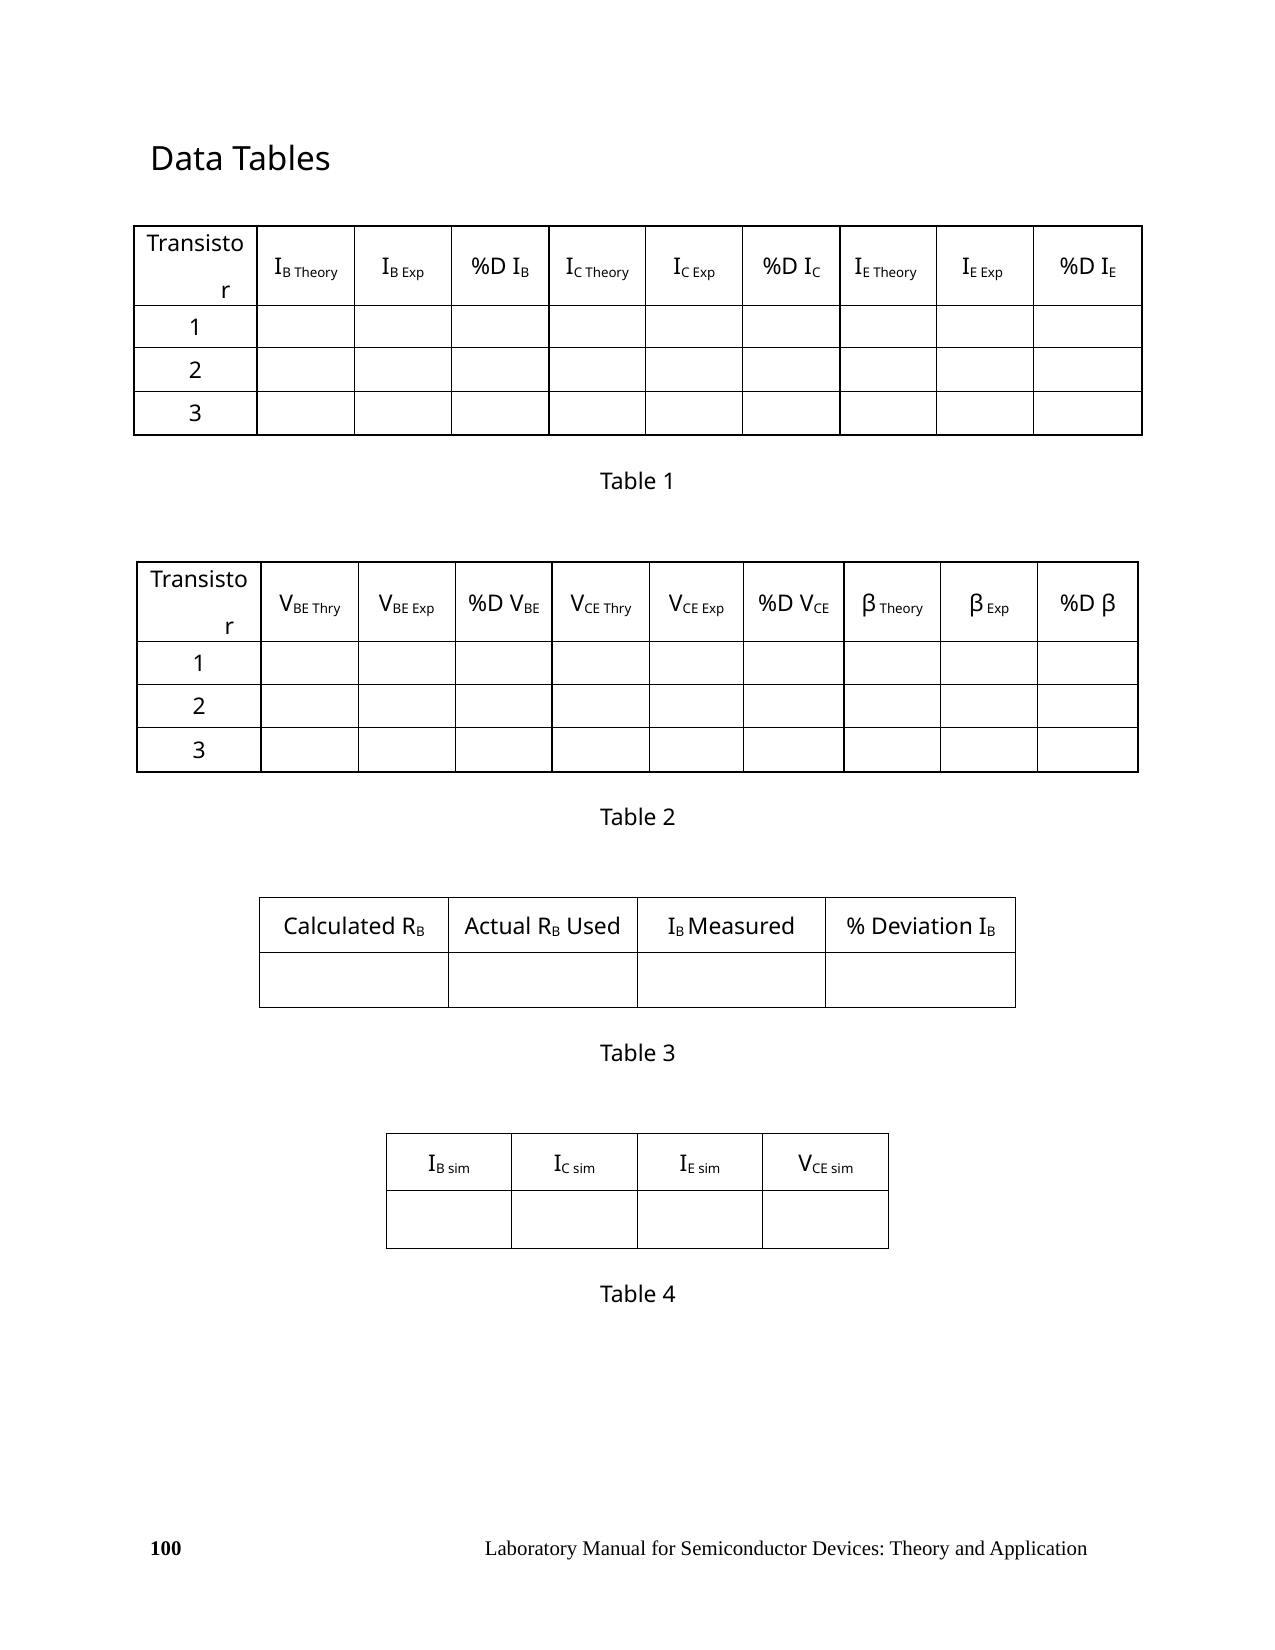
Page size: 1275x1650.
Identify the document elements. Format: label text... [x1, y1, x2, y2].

table_cell [456, 728, 551, 771]
table_cell [841, 392, 936, 434]
table_cell [550, 392, 645, 434]
table_cell [258, 306, 354, 347]
table_cell [456, 642, 551, 683]
table_cell [1034, 306, 1141, 347]
table_header Transistor [138, 563, 260, 641]
table_cell [258, 348, 354, 391]
table_cell [937, 348, 1033, 391]
text Table 1 [150, 465, 1125, 496]
table_cell [826, 953, 1015, 1007]
table_cell [1038, 642, 1137, 683]
table_cell [553, 642, 649, 683]
table_cell [845, 685, 940, 727]
table_cell [452, 392, 548, 434]
table_cell [638, 1191, 762, 1248]
table_header VCE Thry [553, 563, 649, 641]
table_cell 3 [138, 728, 260, 771]
table_cell [359, 642, 455, 683]
text Data Tables [150, 135, 1125, 180]
table_cell [743, 348, 839, 391]
text Table 3 [150, 1037, 1125, 1068]
table_header IB Theory [258, 227, 354, 305]
table_cell [262, 642, 358, 683]
table_cell [553, 728, 649, 771]
table_cell [937, 306, 1033, 347]
table_header IC Theory [550, 227, 645, 305]
table_header Calculated RB [260, 898, 448, 952]
table_cell [1034, 348, 1141, 391]
table_cell [355, 392, 451, 434]
table_cell [550, 348, 645, 391]
table_cell [355, 348, 451, 391]
table_cell [646, 306, 742, 347]
table_cell [638, 953, 825, 1007]
table_cell 2 [135, 348, 256, 391]
table_cell 1 [138, 642, 260, 683]
table_cell [1038, 728, 1137, 771]
table_cell [550, 306, 645, 347]
table_header %D IB [452, 227, 548, 305]
table_cell [841, 348, 936, 391]
table_header %D IC [743, 227, 839, 305]
table_header IB Measured [638, 898, 825, 952]
table_cell [359, 728, 455, 771]
table_cell [841, 306, 936, 347]
table_cell [650, 685, 743, 727]
table_header %D β [1038, 563, 1137, 641]
table_header %D VBE [456, 563, 551, 641]
table_cell [941, 728, 1037, 771]
table_header IE Theory [841, 227, 936, 305]
table_header %D VCE [744, 563, 843, 641]
table_header VBE Exp [359, 563, 455, 641]
table_cell [845, 642, 940, 683]
table_cell [452, 348, 548, 391]
table_cell [449, 953, 637, 1007]
table_cell [650, 728, 743, 771]
table_cell [744, 685, 843, 727]
table_header β Theory [845, 563, 940, 641]
table_cell [387, 1191, 511, 1248]
table_header VCE Exp [650, 563, 743, 641]
text Table 2 [150, 801, 1125, 833]
table_header Actual RB Used [449, 898, 637, 952]
table_header VCE sim [763, 1134, 888, 1190]
table_cell [763, 1191, 888, 1248]
table_cell 3 [135, 392, 256, 434]
table_header IB Exp [355, 227, 451, 305]
table_cell [359, 685, 455, 727]
table_cell [258, 392, 354, 434]
table_header %D IE [1034, 227, 1141, 305]
table_cell [650, 642, 743, 683]
table_cell [512, 1191, 637, 1248]
table_cell [941, 685, 1037, 727]
table_header β Exp [941, 563, 1037, 641]
table_cell [452, 306, 548, 347]
table_cell [553, 685, 649, 727]
table_header IE Exp [937, 227, 1033, 305]
table_cell [744, 642, 843, 683]
table_header % Deviation IB [826, 898, 1015, 952]
text Table 4 [150, 1278, 1125, 1309]
table_cell [941, 642, 1037, 683]
table_cell [355, 306, 451, 347]
table_cell [937, 392, 1033, 434]
table_cell [743, 306, 839, 347]
table_cell [744, 728, 843, 771]
table_cell [456, 685, 551, 727]
table_cell [262, 685, 358, 727]
table_header IC Exp [646, 227, 742, 305]
table_cell [1034, 392, 1141, 434]
table_cell [646, 348, 742, 391]
table_header IC sim [512, 1134, 637, 1190]
table_cell [743, 392, 839, 434]
table_cell [845, 728, 940, 771]
table_cell [1038, 685, 1137, 727]
table_header IE sim [638, 1134, 762, 1190]
table_cell [260, 953, 448, 1007]
table_header VBE Thry [262, 563, 358, 641]
table_cell [646, 392, 742, 434]
table_cell 2 [138, 685, 260, 727]
table_cell [262, 728, 358, 771]
table_header IB sim [387, 1134, 511, 1190]
table_cell 1 [135, 306, 256, 347]
table_header Transistor [135, 227, 256, 305]
